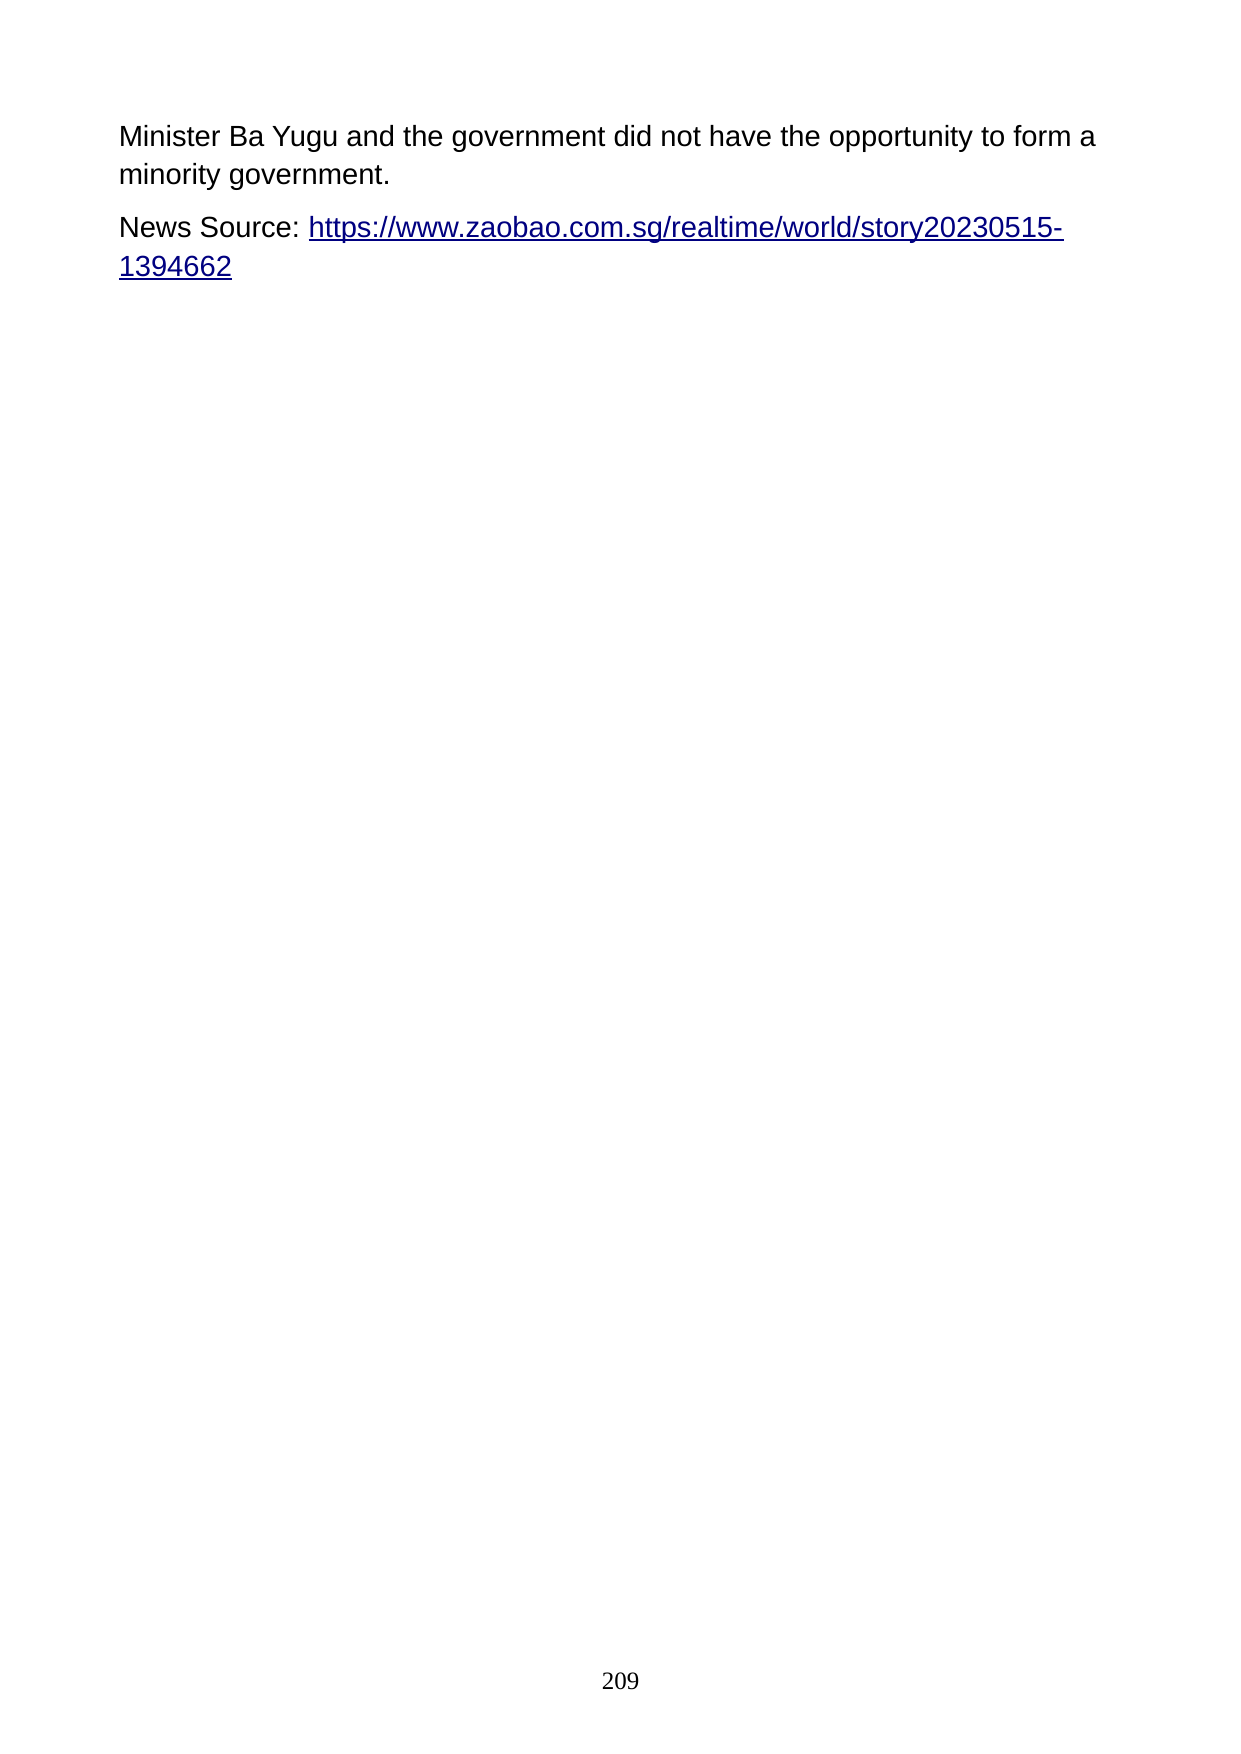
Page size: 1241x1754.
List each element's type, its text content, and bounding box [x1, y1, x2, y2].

text News Source: https://www.zaobao.com.sg/realtime/world/story20230515-1394662 [118, 210, 1122, 282]
text Minister Ba Yugu and the government did not have the opportunity to form a minority government. [118, 118, 1122, 191]
